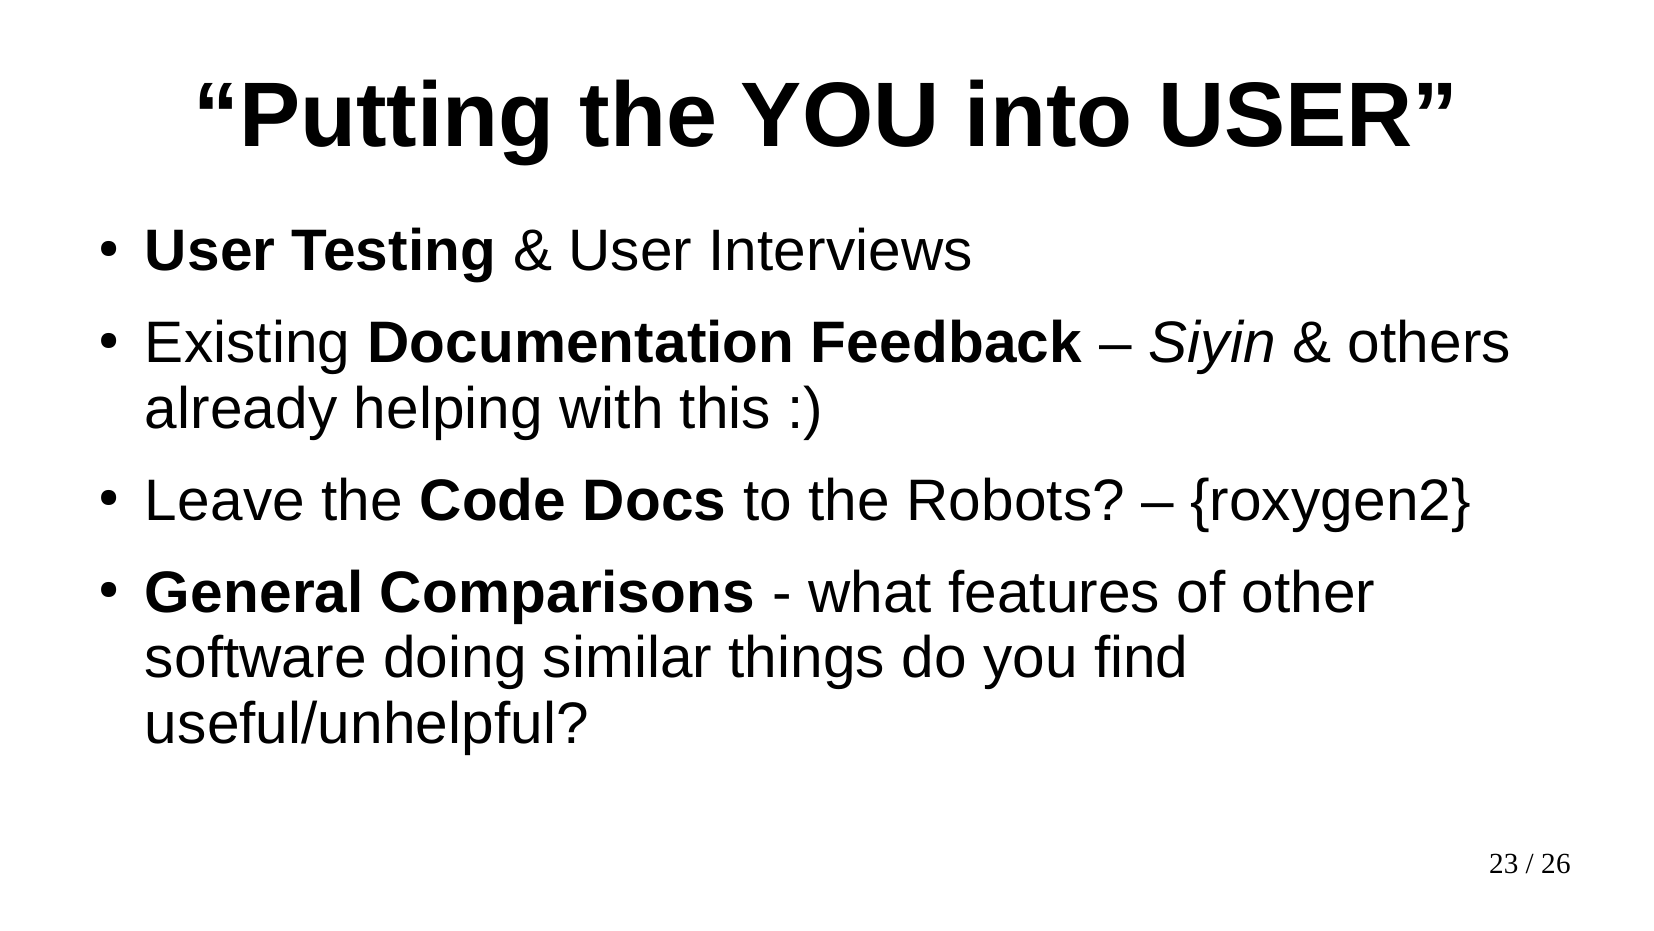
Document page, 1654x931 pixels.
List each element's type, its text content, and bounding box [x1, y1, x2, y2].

list User Testing & User Interviews Existing Documentation Feedback – Siyin & others already helping with this :) Leave the Code Docs to the Robots? – {roxygen2} General Comparisons - what features of other software doing similar things do you find useful/unhelpful? [82, 217, 1571, 758]
title “Putting the YOU into USER” [82, 37, 1571, 193]
